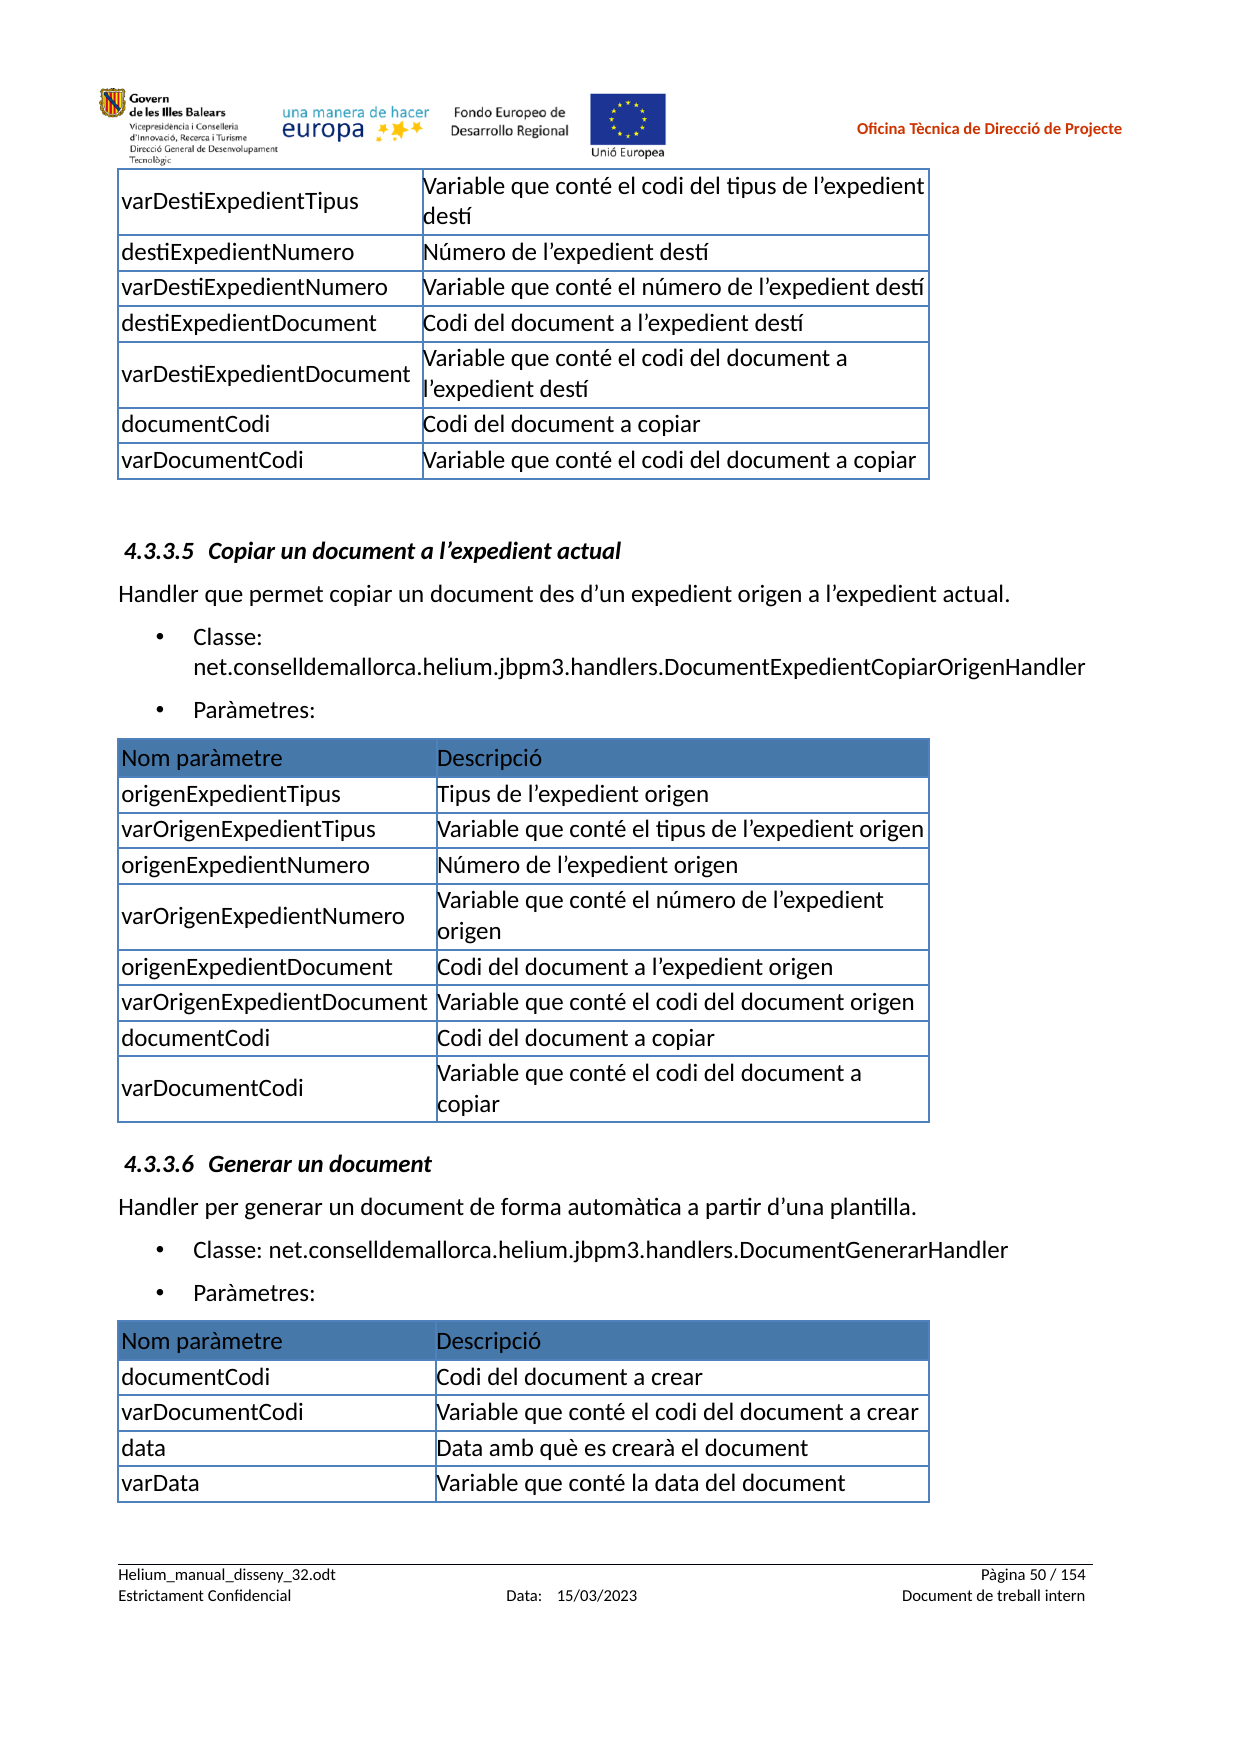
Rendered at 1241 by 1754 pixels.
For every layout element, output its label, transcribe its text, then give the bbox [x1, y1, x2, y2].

table_cell Variable que conté el codi del document a crear [437, 1396, 928, 1430]
table_cell varOrigenExpedientTipus [119, 814, 436, 847]
text Handler per generar un document de forma automàtica a partir d’una plantilla. [118, 1191, 1122, 1222]
list Paràmetres: [156, 694, 1122, 725]
subtitle Copiar un document a l’expedient actual [118, 535, 1122, 566]
table_cell varDestiExpedientNumero [119, 272, 422, 305]
table_cell destiExpedientNumero [119, 236, 422, 269]
picture [99, 87, 668, 166]
table_cell Variable que conté el número de l’expedient origen [438, 885, 928, 949]
table_cell Codi del document a l’expedient origen [438, 951, 928, 984]
table_cell Codi del document a crear [437, 1361, 928, 1394]
table_cell Codi del document a copiar [424, 409, 928, 442]
table_cell Variable que conté el codi del tipus de l’expedient destí [424, 170, 928, 234]
table_cell Variable que conté el codi del document origen [438, 986, 928, 1020]
table_cell documentCodi [119, 409, 422, 442]
table_cell varDestiExpedientTipus [119, 170, 422, 234]
table_header Descripció [437, 1322, 928, 1359]
table_cell Codi del document a copiar [438, 1022, 928, 1055]
table_cell origenExpedientNumero [119, 849, 436, 883]
table_cell origenExpedientTipus [119, 778, 436, 812]
table_cell origenExpedientDocument [119, 951, 436, 984]
list Classe: net.conselldemallorca.helium.jbpm3.handlers.DocumentExpedientCopiarOrigenHandler [156, 621, 1122, 682]
table_cell varDocumentCodi [119, 1396, 435, 1430]
table_header Descripció [438, 740, 928, 776]
table_cell data [119, 1432, 435, 1465]
table_cell destiExpedientDocument [119, 307, 422, 341]
table_cell Variable que conté la data del document [437, 1467, 928, 1501]
table_cell varDestiExpedientDocument [119, 343, 422, 407]
table_cell Variable que conté el tipus de l’expedient origen [438, 814, 928, 847]
table_header Nom paràmetre [119, 740, 436, 776]
table_cell Número de l’expedient destí [424, 236, 928, 269]
table_cell varData [119, 1467, 435, 1501]
table_cell Data amb què es crearà el document [437, 1432, 928, 1465]
table_cell documentCodi [119, 1022, 436, 1055]
table_cell varDocumentCodi [119, 1057, 436, 1121]
text Handler que permet copiar un document des d’un expedient origen a l’expedient actual. [118, 578, 1122, 608]
table_cell Variable que conté el codi del document a copiar [424, 444, 928, 478]
subtitle Generar un document [118, 1148, 1122, 1179]
table_cell varOrigenExpedientNumero [119, 885, 436, 949]
list Classe: net.conselldemallorca.helium.jbpm3.handlers.DocumentGenerarHandler [156, 1234, 1122, 1265]
table_cell varDocumentCodi [119, 444, 422, 478]
table_cell documentCodi [119, 1361, 435, 1394]
table_cell Variable que conté el codi del document a l’expedient destí [424, 343, 928, 407]
table_header Nom paràmetre [119, 1322, 435, 1359]
table_cell Variable que conté el codi del document a copiar [438, 1057, 928, 1121]
list Paràmetres: [156, 1277, 1122, 1308]
table_cell varOrigenExpedientDocument [119, 986, 436, 1020]
table_cell Tipus de l’expedient origen [438, 778, 928, 812]
table_cell Número de l’expedient origen [438, 849, 928, 883]
table_cell Variable que conté el número de l’expedient destí [424, 272, 928, 305]
table_cell Codi del document a l’expedient destí [424, 307, 928, 341]
